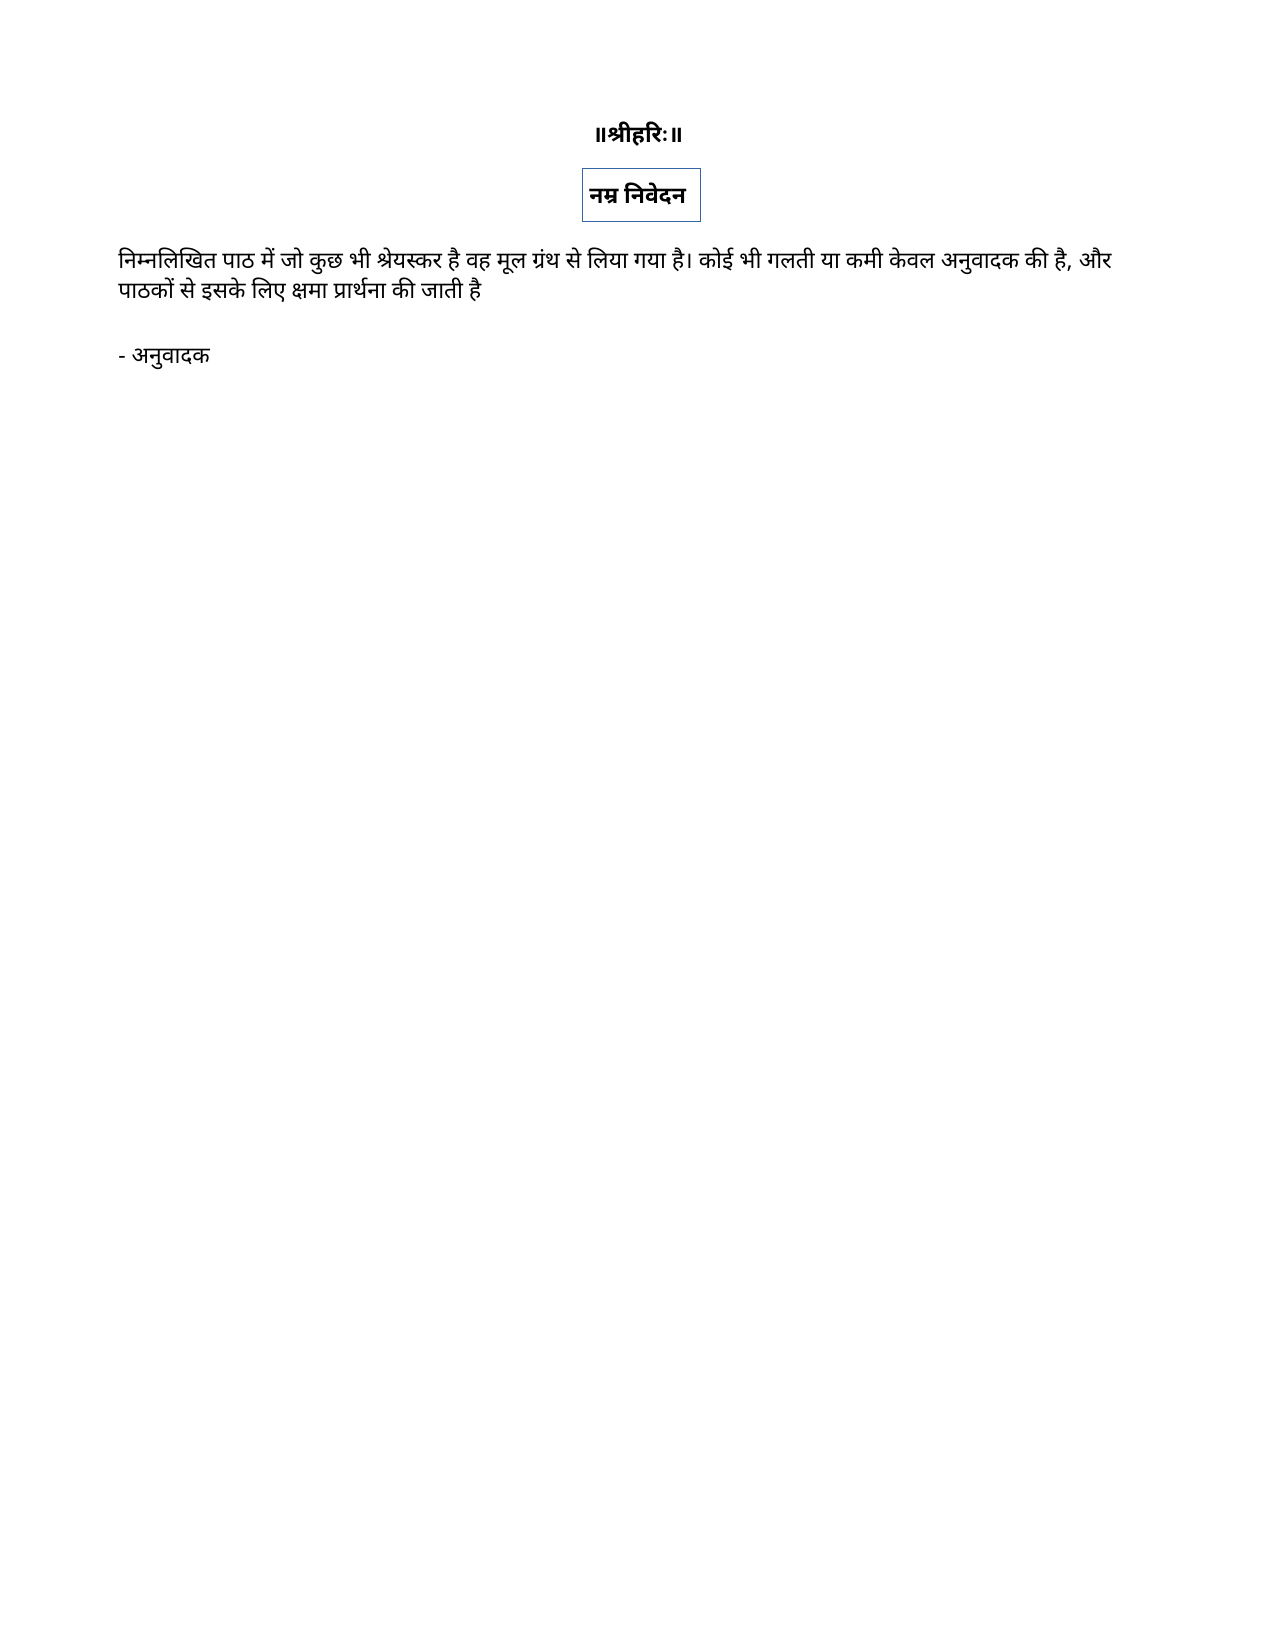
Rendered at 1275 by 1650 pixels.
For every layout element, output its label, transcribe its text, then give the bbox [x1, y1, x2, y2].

text [118, 183, 582, 213]
text [701, 183, 1157, 213]
text - अनुवादक [118, 339, 1157, 373]
text निम्नलिखित पाठ में जो कुछ भी श्रेयस्कर है वह मूल ग्रंथ से लिया गया है। कोई भी गलती या कमी केवल अनुवादक की है, और पाठकों से इसके लिए क्षमा प्रार्थना की जाती है [118, 244, 1157, 308]
text नम्र निवेदन [583, 183, 700, 213]
text ­॥श्रीहरिः॥ [118, 118, 1157, 152]
